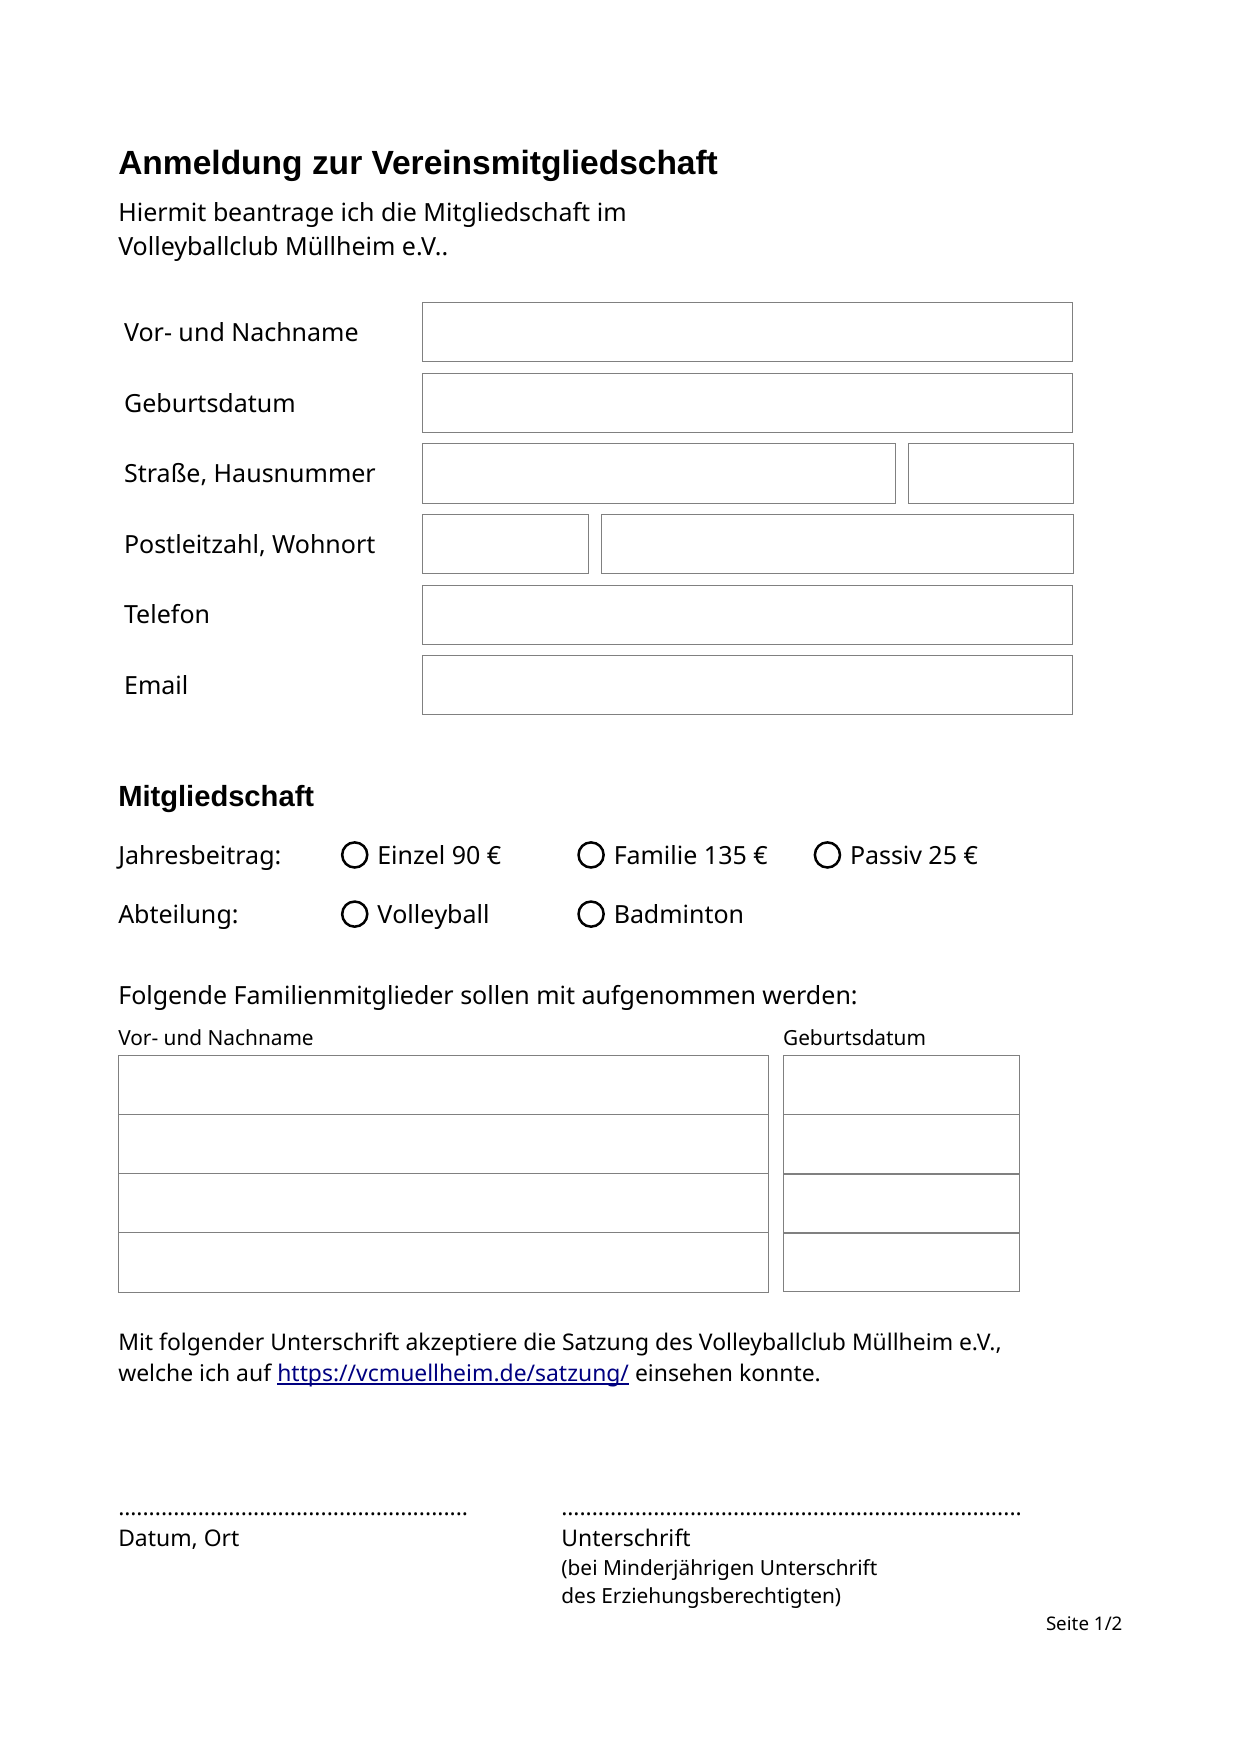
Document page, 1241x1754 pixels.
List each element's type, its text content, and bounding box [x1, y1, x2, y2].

text [812, 884, 1122, 944]
table_cell [416, 438, 1123, 508]
table_header Vor- und Nachname [118, 296, 416, 367]
table_cell [416, 367, 1123, 438]
table_cell Postleitzahl, Wohnort [118, 508, 416, 579]
text Jahresbeitrag: [118, 825, 340, 884]
text (bei Minderjährigen Unterschrift [118, 1553, 1122, 1581]
table_cell [416, 650, 1123, 720]
text Datum, Ort Unterschrift [118, 1522, 1122, 1553]
text Abteilung: [118, 884, 340, 944]
text Vor- und Nachname Geburtsdatum [118, 1023, 1122, 1052]
subtitle Anmeldung zur Vereinsmitgliedschaft [118, 143, 1122, 182]
text [1049, 825, 1122, 884]
table_cell [416, 508, 1123, 579]
table_cell [416, 579, 1123, 649]
text Mit folgender Unterschrift akzeptiere die Satzung des Volleyballclub Müllheim e.V., welche ich auf https://vcmuellheim.de/satzung/ einsehen konnte. [118, 1326, 1122, 1388]
table_cell Geburtsdatum [118, 367, 416, 438]
text des Erziehungsberechtigten) [118, 1581, 1122, 1610]
table_cell Email [118, 650, 416, 720]
text Folgende Familienmitglieder sollen mit aufgenommen werden: [118, 978, 1122, 1012]
subtitle Mitgliedschaft [118, 779, 1122, 813]
text …...................................................... …........................................................................ [118, 1490, 1122, 1522]
table_cell Straße, Hausnummer [118, 438, 416, 508]
text Hiermit beantrage ich die Mitgliedschaft im Volleyballclub Müllheim e.V.. [118, 194, 1122, 262]
table_header [416, 296, 1123, 367]
table_cell Telefon [118, 579, 416, 649]
